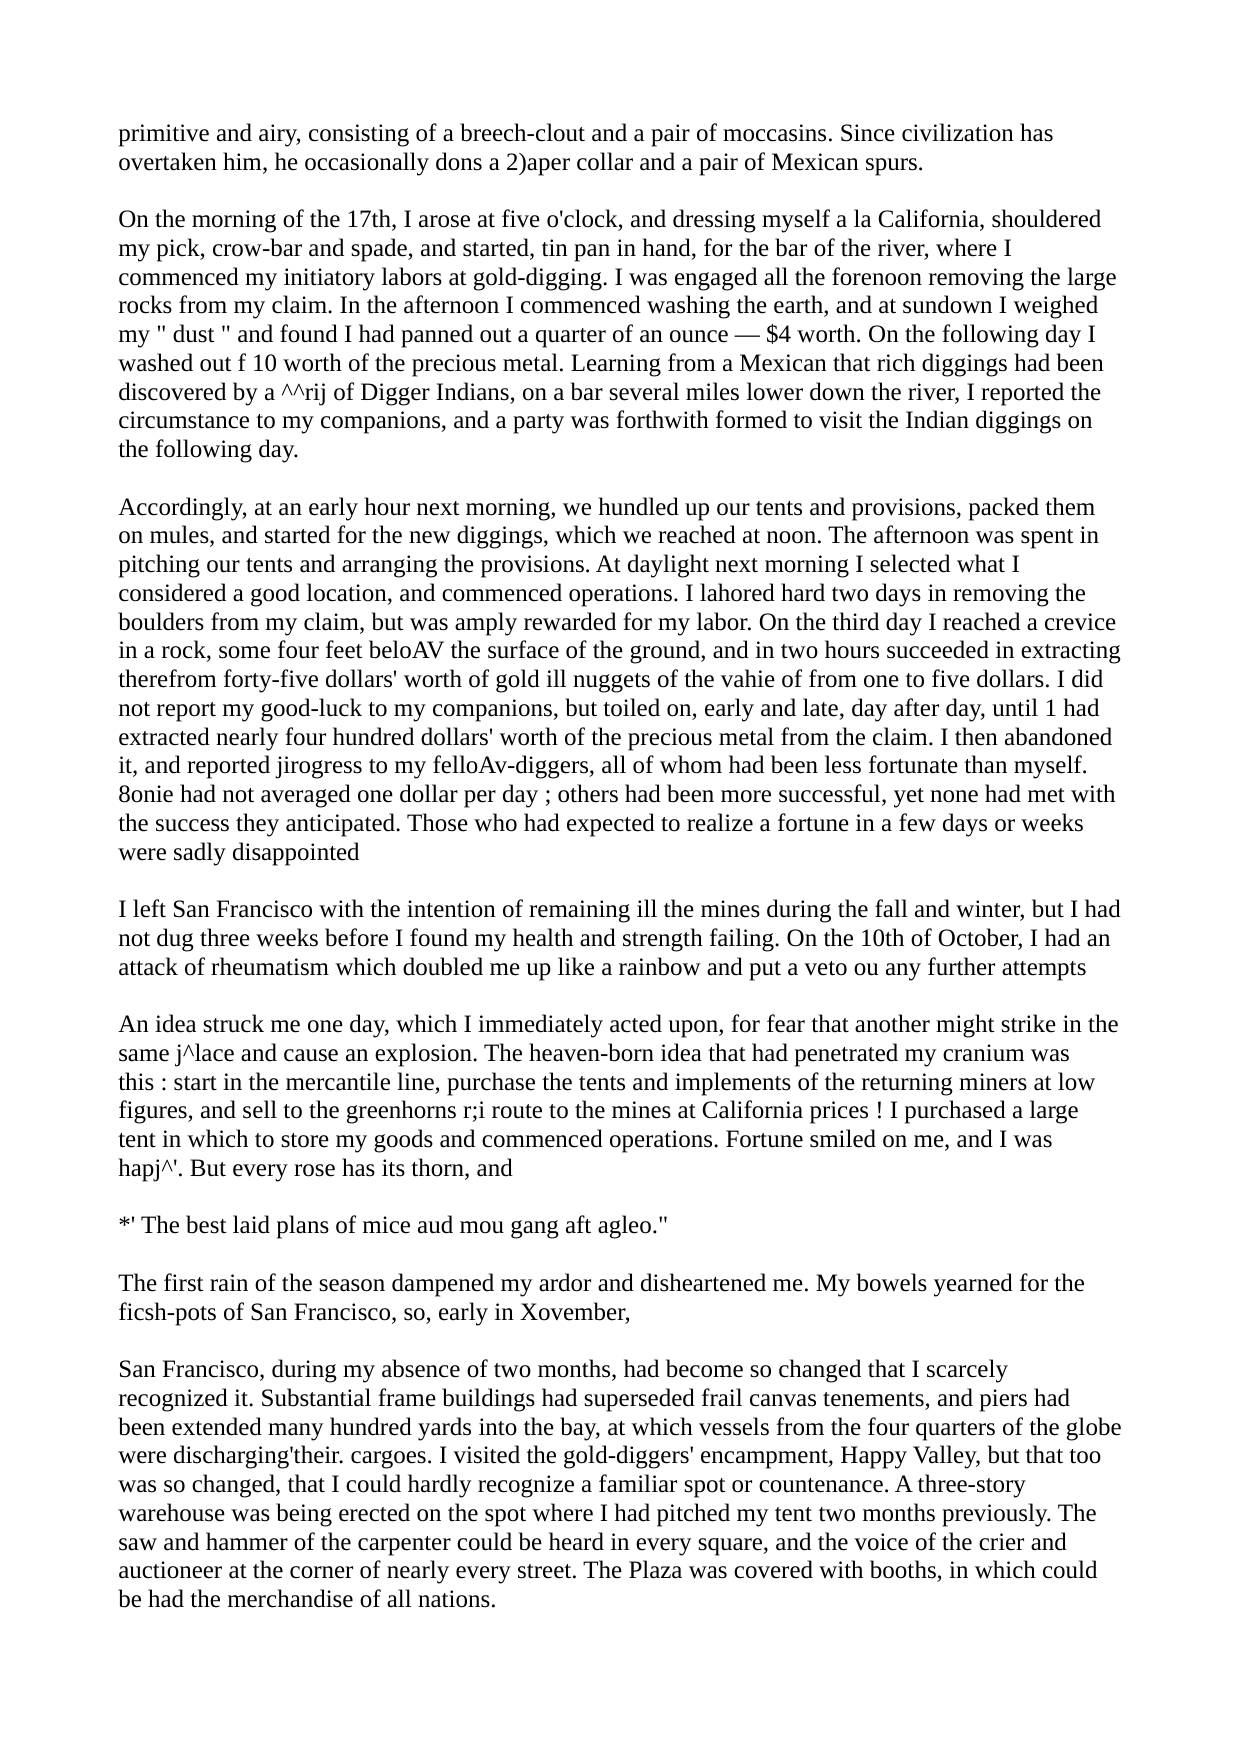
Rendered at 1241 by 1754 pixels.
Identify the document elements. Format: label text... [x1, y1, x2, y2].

text The first rain of the season dampened my ardor and disheartened me. My bowels yearned for the ficsh-pots of San Francisco, so, early in Xovember, [118, 1268, 1122, 1326]
text primitive and airy, consisting of a breech-clout and a pair of moccasins. Since civilization has overtaken him, he occasionally dons a 2)aper collar and a pair of Mexican spurs. [118, 118, 1122, 176]
text I left San Francisco with the intention of remaining ill the mines during the fall and winter, but I had not dug three weeks before I found my health and strength failing. On the 10th of October, I had an attack of rheumatism which doubled me up like a rainbow and put a veto ou any further attempts [118, 894, 1122, 981]
text On the morning of the 17th, I arose at five o'clock, and dressing myself a la California, shouldered my pick, crow-bar and spade, and started, tin pan in hand, for the bar of the river, where I commenced my initiatory labors at gold-digging. I was engaged all the forenoon removing the large rocks from my claim. In the afternoon I commenced washing the earth, and at sundown I weighed my " dust " and found I had panned out a quarter of an ounce — $4 worth. On the following day I washed out f 10 worth of the precious metal. Learning from a Mexican that rich diggings had been discovered by a ^^rij of Digger Indians, on a bar several miles lower down the river, I reported the circumstance to my companions, and a party was forthwith formed to visit the Indian diggings on the following day. [118, 204, 1122, 463]
text Accordingly, at an early hour next morning, we hundled up our tents and provisions, packed them on mules, and started for the new diggings, which we reached at noon. The afternoon was spent in pitching our tents and arranging the provisions. At daylight next morning I selected what I considered a good location, and commenced operations. I lahored hard two days in removing the boulders from my claim, but was amply rewarded for my labor. On the third day I reached a crevice in a rock, some four feet beloAV the surface of the ground, and in two hours succeeded in extracting therefrom forty-five dollars' worth of gold ill nuggets of the vahie of from one to five dollars. I did not report my good-luck to my companions, but toiled on, early and late, day after day, until 1 had extracted nearly four hundred dollars' worth of the precious metal from the claim. I then abandoned it, and reported jirogress to my felloAv-diggers, all of whom had been less fortunate than myself. 8onie had not averaged one dollar per day ; others had been more successful, yet none had met with the success they anticipated. Those who had expected to realize a fortune in a few days or weeks were sadly disappointed [118, 492, 1122, 866]
text *' The best laid plans of mice aud mou gang aft agleo." [118, 1211, 1122, 1239]
text An idea struck me one day, which I immediately acted upon, for fear that another might strike in the same j^lace and cause an explosion. The heaven-born idea that had penetrated my cranium was this : start in the mercantile line, purchase the tents and implements of the returning miners at low figures, and sell to the greenhorns r;i route to the mines at California prices ! I purchased a large tent in which to store my goods and commenced operations. Fortune smiled on me, and I was hapj^'. But every rose has its thorn, and [118, 1009, 1122, 1182]
text San Francisco, during my absence of two months, had become so changed that I scarcely recognized it. Substantial frame buildings had superseded frail canvas tenements, and piers had been extended many hundred yards into the bay, at which vessels from the four quarters of the globe were discharging'their. cargoes. I visited the gold-diggers' encampment, Happy Valley, but that too was so changed, that I could hardly recognize a familiar spot or countenance. A three-story warehouse was being erected on the spot where I had pitched my tent two months previously. The saw and hammer of the carpenter could be heard in every square, and the voice of the crier and auctioneer at the corner of nearly every street. The Plaza was covered with booths, in which could be had the merchandise of all nations. [118, 1354, 1122, 1613]
